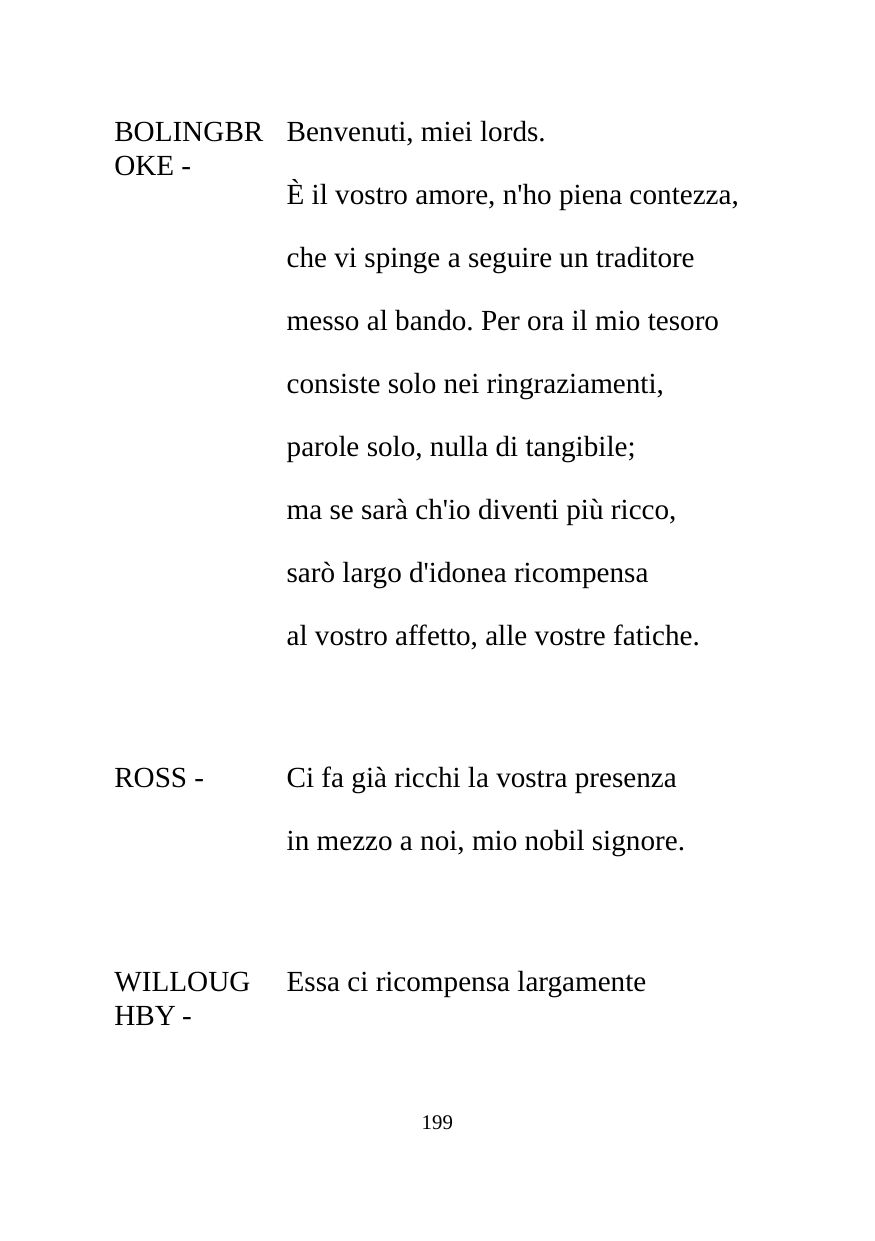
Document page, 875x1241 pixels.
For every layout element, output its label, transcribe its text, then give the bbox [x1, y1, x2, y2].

table_cell WILLOUGHBY - [106, 957, 279, 1069]
table_cell ROSS - [106, 752, 279, 957]
table_cell Benvenuti, miei lords. È il vostro amore, n'ho piena contezza, che vi spinge a seguire un traditore messo al bando. Per ora il mio tesoro consiste solo nei ringraziamenti, parole solo, nulla di tangibile; ma se sarà ch'io diventi più ricco, sarò largo d'idonea ricompensa al vostro affetto, alle vostre fatiche. [279, 106, 768, 752]
table_cell BOLINGBROKE - [106, 106, 279, 752]
table_cell Essa ci ricompensa largamente [279, 957, 768, 1069]
table_cell Ci fa già ricchi la vostra presenza in mezzo a noi, mio nobil signore. [279, 752, 768, 957]
